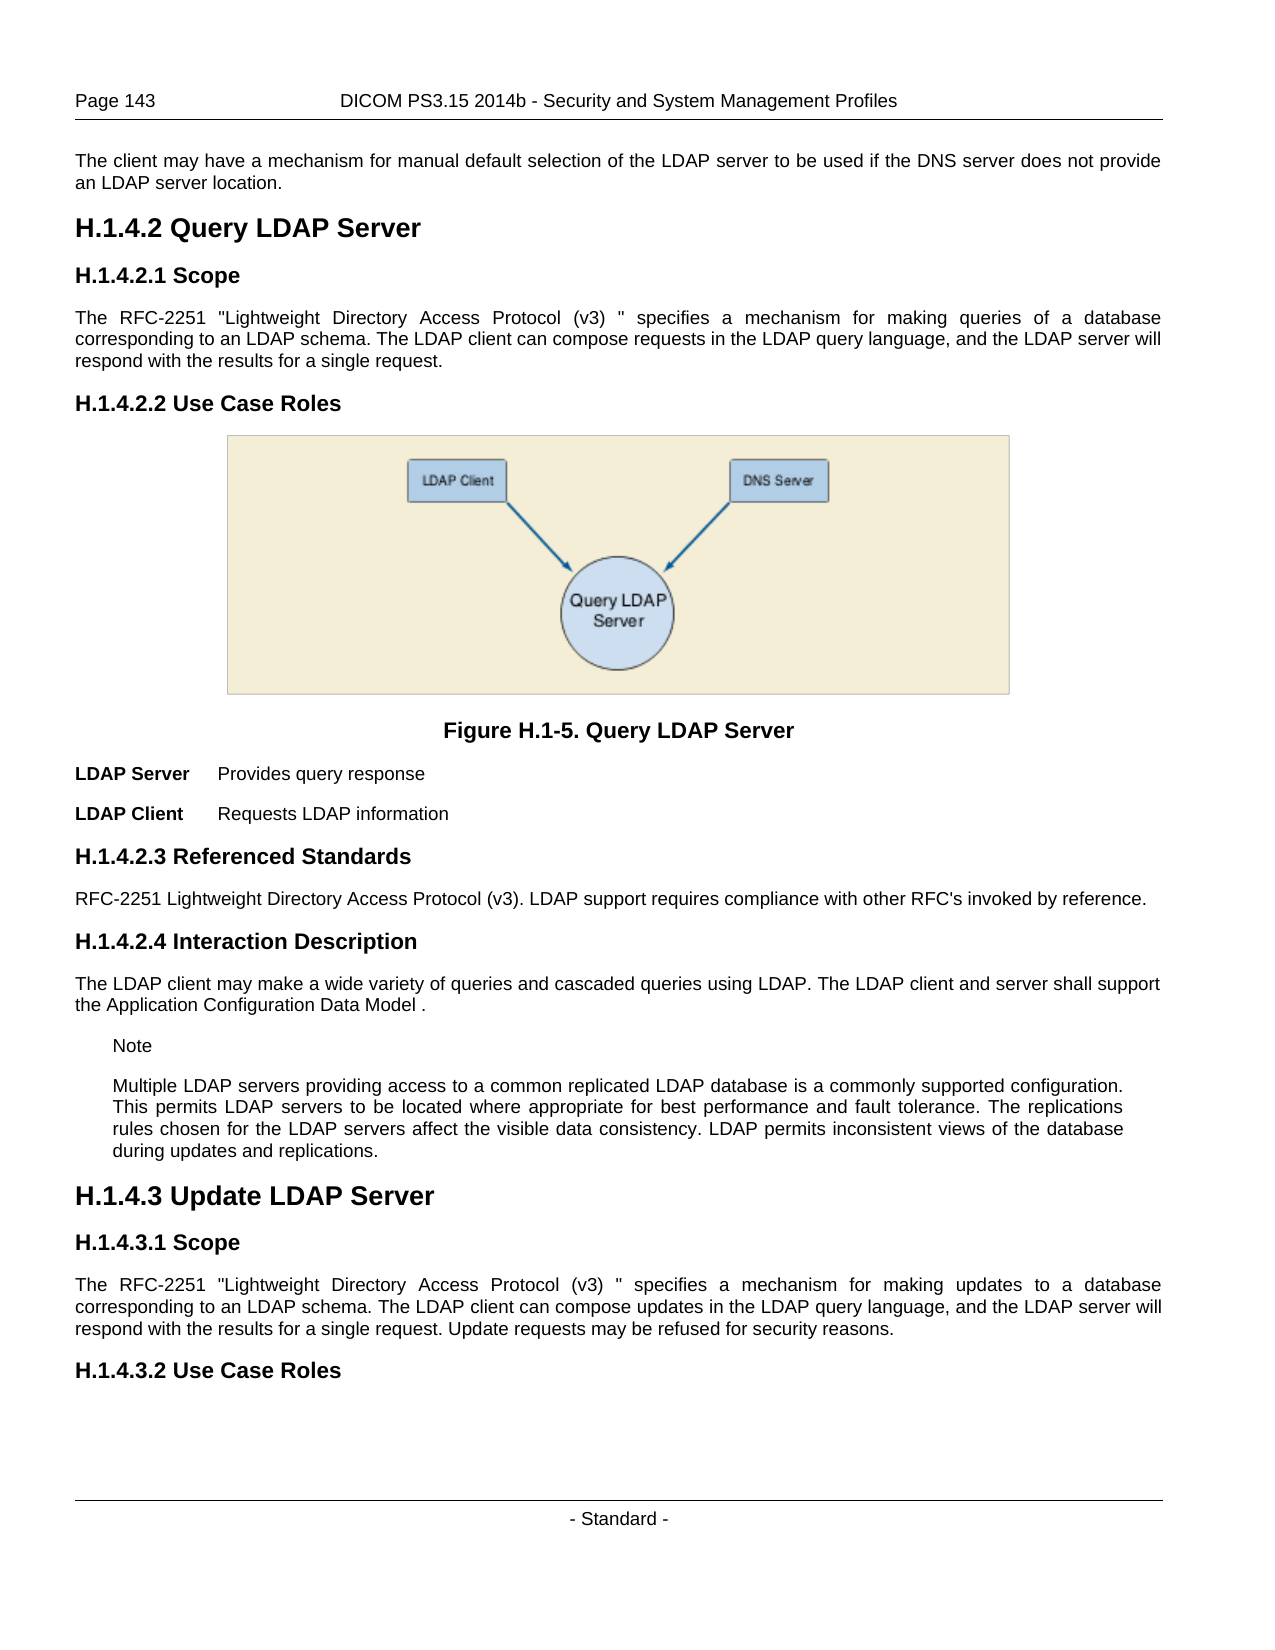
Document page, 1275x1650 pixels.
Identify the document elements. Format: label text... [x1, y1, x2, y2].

text H.1.4.2 Query LDAP Server [75, 212, 1162, 243]
text Figure H.1-5. Query LDAP Server [75, 718, 1162, 744]
picture [226, 434, 1011, 696]
text RFC-2251 Lightweight Directory Access Protocol (v3). LDAP support requires compliance with other RFC's invoked by reference. [75, 888, 1162, 909]
text The client may have a mechanism for manual default selection of the LDAP server to be used if the DNS server does not provide an LDAP server location. [75, 150, 1162, 193]
text The LDAP client may make a wide variety of queries and cascaded queries using LDAP. The LDAP client and server shall support the Application Configuration Data Model . [75, 972, 1162, 1016]
text Multiple LDAP servers providing access to a common replicated LDAP database is a commonly supported configuration. This permits LDAP servers to be located where appropriate for best performance and fault tolerance. The replications rules chosen for the LDAP servers affect the visible data consistency. LDAP permits inconsistent views of the database during updates and replications. [112, 1075, 1125, 1161]
text LDAP Server Provides query response [75, 762, 1162, 784]
text LDAP Client Requests LDAP information [75, 803, 1162, 824]
text H.1.4.2.1 Scope [75, 262, 1162, 288]
text H.1.4.3 Update LDAP Server [75, 1180, 1162, 1211]
text H.1.4.2.4 Interaction Description [75, 928, 1162, 954]
text H.1.4.3.1 Scope [75, 1230, 1162, 1256]
text The RFC-2251 "Lightweight Directory Access Protocol (v3) " specifies a mechanism for making queries of a database corresponding to an LDAP schema. The LDAP client can compose requests in the LDAP query language, and the LDAP server will respond with the results for a single request. [75, 306, 1162, 371]
text H.1.4.2.2 Use Case Roles [75, 390, 1162, 416]
text H.1.4.2.3 Referenced Standards [75, 843, 1162, 869]
text H.1.4.3.2 Use Case Roles [75, 1358, 1162, 1383]
text The RFC-2251 "Lightweight Directory Access Protocol (v3) " specifies a mechanism for making updates to a database corresponding to an LDAP schema. The LDAP client can compose updates in the LDAP query language, and the LDAP server will respond with the results for a single request. Update requests may be refused for security reasons. [75, 1274, 1162, 1339]
text Note [112, 1034, 1125, 1056]
